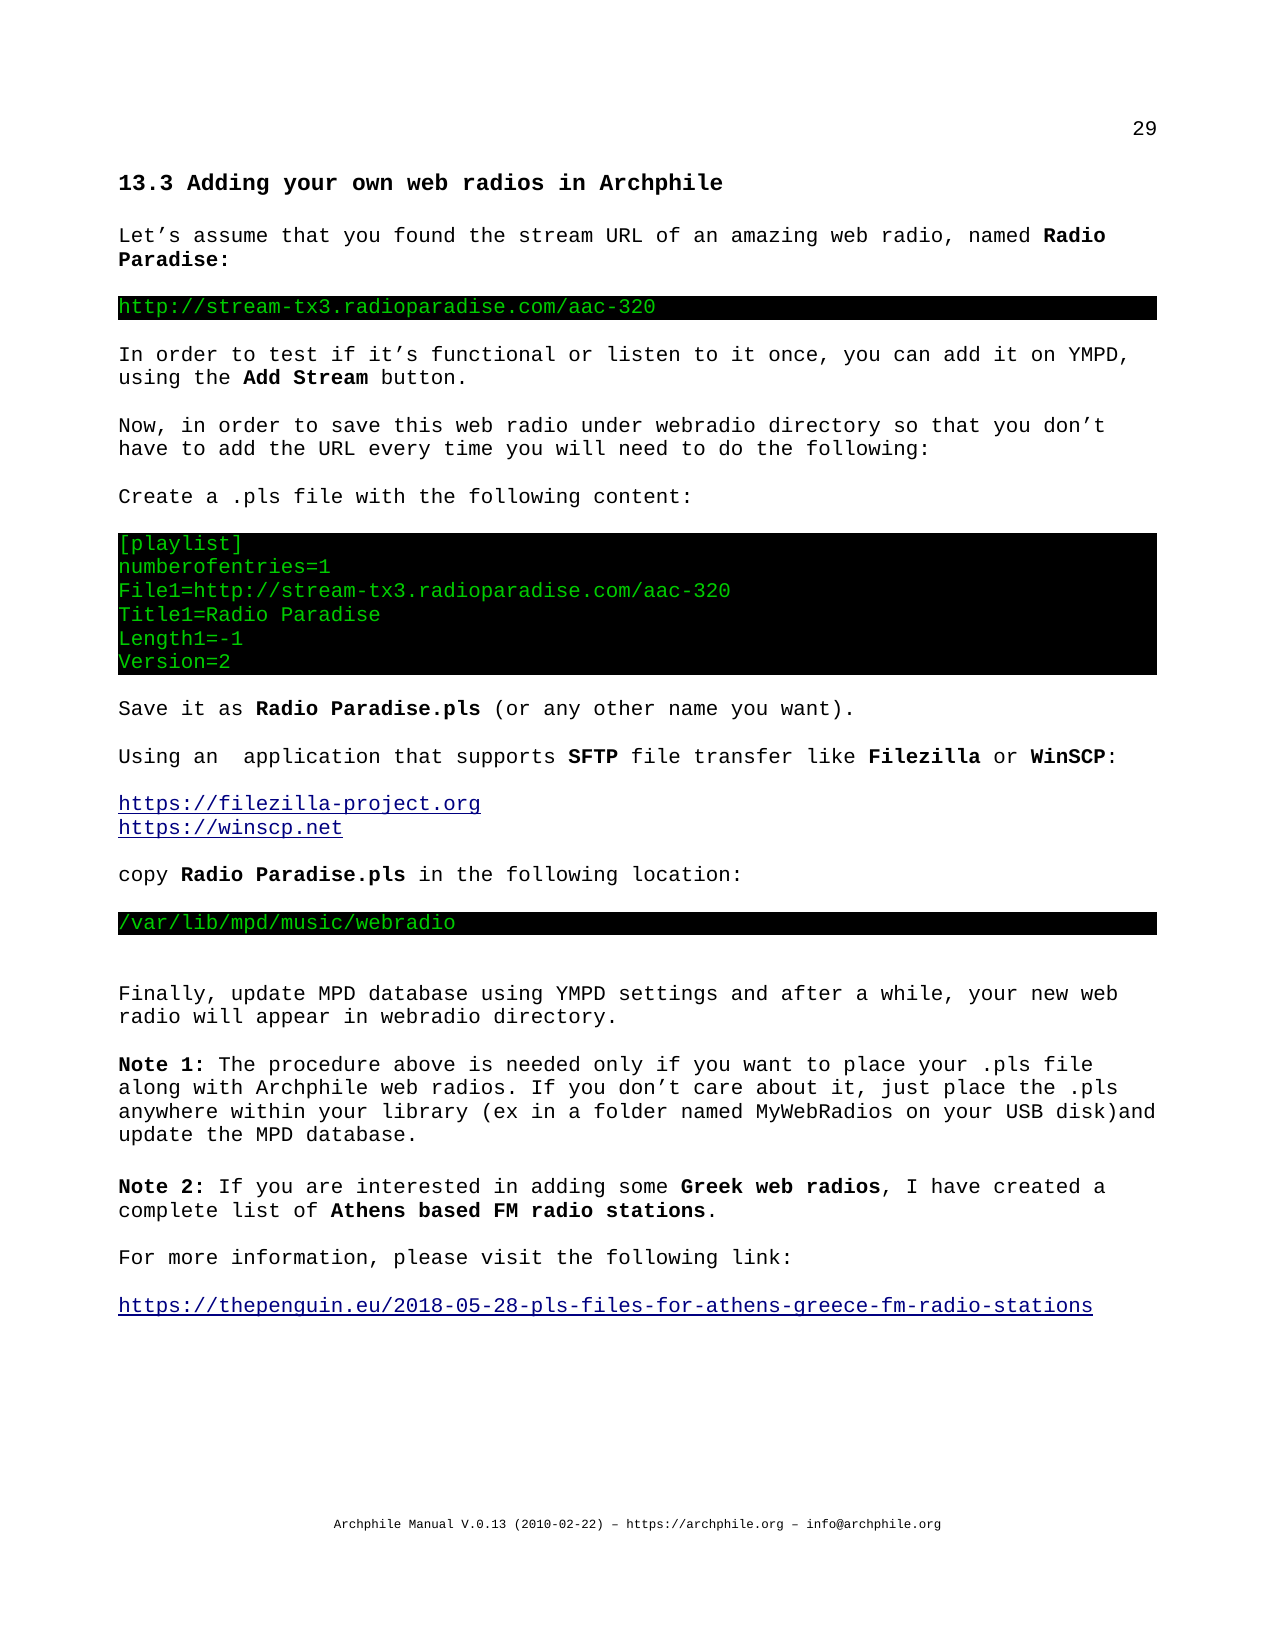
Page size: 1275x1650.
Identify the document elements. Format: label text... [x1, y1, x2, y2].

text Using an application that supports SFTP file transfer like Filezilla or WinSCP: [118, 746, 1157, 770]
text https://thepenguin.eu/2018-05-28-pls-files-for-athens-greece-fm-radio-stations [118, 1295, 1157, 1318]
text Create a .pls file with the following content: [118, 486, 1157, 509]
text Note 1: The procedure above is needed only if you want to place your .pls file along with Archphile web radios. If you don’t care about it, just place the .pls anywhere within your library (ex in a folder named MyWebRadios on your USB disk)and update the MPD database. [118, 1053, 1157, 1148]
text Title1=Radio Paradise [118, 604, 1157, 627]
text Length1=-1 [118, 627, 1157, 651]
text Let’s assume that you found the stream URL of an amazing web radio, named Radio Paradise: [118, 226, 1157, 273]
text [playlist] [118, 533, 1157, 557]
text Save it as Radio Paradise.pls (or any other name you want). [118, 698, 1157, 722]
text /var/lib/mpd/music/webradio [118, 912, 1157, 935]
text numberofentries=1 [118, 557, 1157, 580]
text In order to test if it’s functional or listen to it once, you can add it on YMPD, using the Add Stream button. [118, 344, 1157, 391]
text File1=http://stream-tx3.radioparadise.com/aac-320 [118, 580, 1157, 604]
text https://filezilla-project.org [118, 793, 1157, 817]
text Note 2: If you are interested in adding some Greek web radios, I have created a complete list of Athens based FM radio stations. [118, 1176, 1157, 1224]
text copy Radio Paradise.pls in the following location: [118, 864, 1157, 888]
text Version=2 [118, 651, 1157, 675]
text 13.3 Adding your own web radios in Archphile [118, 171, 1157, 197]
text https://winscp.net [118, 817, 1157, 841]
text For more information, please visit the following link: [118, 1247, 1157, 1271]
text http://stream-tx3.radioparadise.com/aac-320 [118, 296, 1157, 320]
text Now, in order to save this web radio under webradio directory so that you don’t have to add the URL every time you will need to do the following: [118, 415, 1157, 462]
text Finally, update MPD database using YMPD settings and after a while, your new web radio will appear in webradio directory. [118, 983, 1157, 1030]
